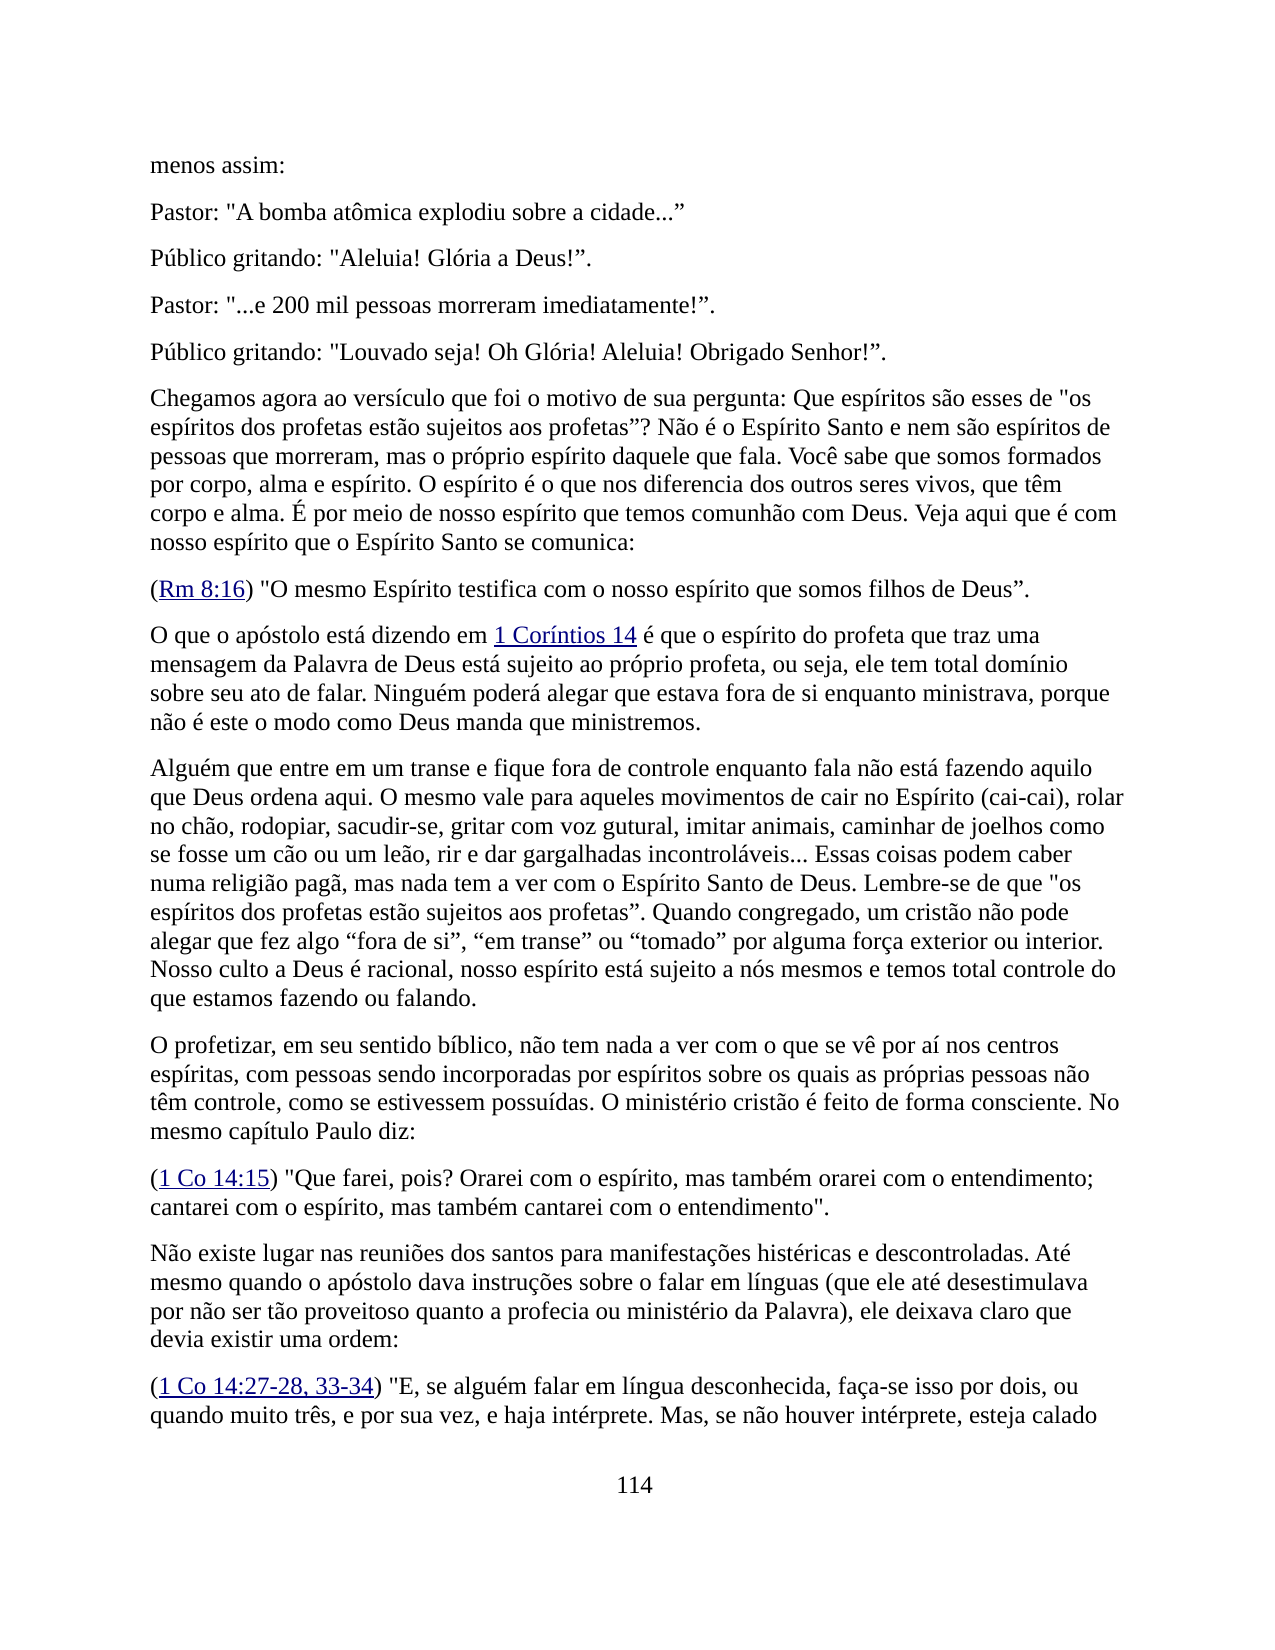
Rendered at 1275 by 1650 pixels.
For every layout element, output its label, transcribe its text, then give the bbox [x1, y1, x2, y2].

text Pastor: "A bomba atômica explodiu sobre a cidade...” [150, 197, 1125, 225]
text (1 Co 14:27-28, 33-34) "E, se alguém falar em língua desconhecida, faça-se isso por dois, ou quando muito três, e por sua vez, e haja intérprete. Mas, se não houver intérprete, esteja calado [150, 1371, 1125, 1429]
text Público gritando: "Aleluia! Glória a Deus!”. [150, 243, 1125, 272]
text (Rm 8:16) "O mesmo Espírito testifica com o nosso espírito que somos filhos de Deus”. [150, 574, 1125, 602]
text Não existe lugar nas reuniões dos santos para manifestações histéricas e descontroladas. Até mesmo quando o apóstolo dava instruções sobre o falar em línguas (que ele até desestimulava por não ser tão proveitoso quanto a profecia ou ministério da Palavra), ele deixava claro que devia existir uma ordem: [150, 1238, 1125, 1353]
text Chegamos agora ao versículo que foi o motivo de sua pergunta: Que espíritos são esses de "os espíritos dos profetas estão sujeitos aos profetas”? Não é o Espírito Santo e nem são espíritos de pessoas que morreram, mas o próprio espírito daquele que fala. Você sabe que somos formados por corpo, alma e espírito. O espírito é o que nos diferencia dos outros seres vivos, que têm corpo e alma. É por meio de nosso espírito que temos comunhão com Deus. Veja aqui que é com nosso espírito que o Espírito Santo se comunica: [150, 383, 1125, 556]
text O profetizar, em seu sentido bíblico, não tem nada a ver com o que se vê por aí nos centros espíritas, com pessoas sendo incorporadas por espíritos sobre os quais as próprias pessoas não têm controle, como se estivessem possuídas. O ministério cristão é feito de forma consciente. No mesmo capítulo Paulo diz: [150, 1030, 1125, 1145]
text menos assim: [150, 150, 1125, 179]
text Pastor: "...e 200 mil pessoas morreram imediatamente!”. [150, 290, 1125, 319]
text Público gritando: "Louvado seja! Oh Glória! Aleluia! Obrigado Senhor!”. [150, 337, 1125, 365]
text O que o apóstolo está dizendo em 1 Coríntios 14 é que o espírito do profeta que traz uma mensagem da Palavra de Deus está sujeito ao próprio profeta, ou seja, ele tem total domínio sobre seu ato de falar. Ninguém poderá alegar que estava fora de si enquanto ministrava, porque não é este o modo como Deus manda que ministremos. [150, 620, 1125, 735]
text (1 Co 14:15) "Que farei, pois? Orarei com o espírito, mas também orarei com o entendimento; cantarei com o espírito, mas também cantarei com o entendimento". [150, 1163, 1125, 1220]
text Alguém que entre em um transe e fique fora de controle enquanto fala não está fazendo aquilo que Deus ordena aqui. O mesmo vale para aqueles movimentos de cair no Espírito (cai-cai), rolar no chão, rodopiar, sacudir-se, gritar com voz gutural, imitar animais, caminhar de joelhos como se fosse um cão ou um leão, rir e dar gargalhadas incontroláveis... Essas coisas podem caber numa religião pagã, mas nada tem a ver com o Espírito Santo de Deus. Lembre-se de que "os espíritos dos profetas estão sujeitos aos profetas”. Quando congregado, um cristão não pode alegar que fez algo “fora de si”, “em transe” ou “tomado” por alguma força exterior ou interior. Nosso culto a Deus é racional, nosso espírito está sujeito a nós mesmos e temos total controle do que estamos fazendo ou falando. [150, 753, 1125, 1012]
